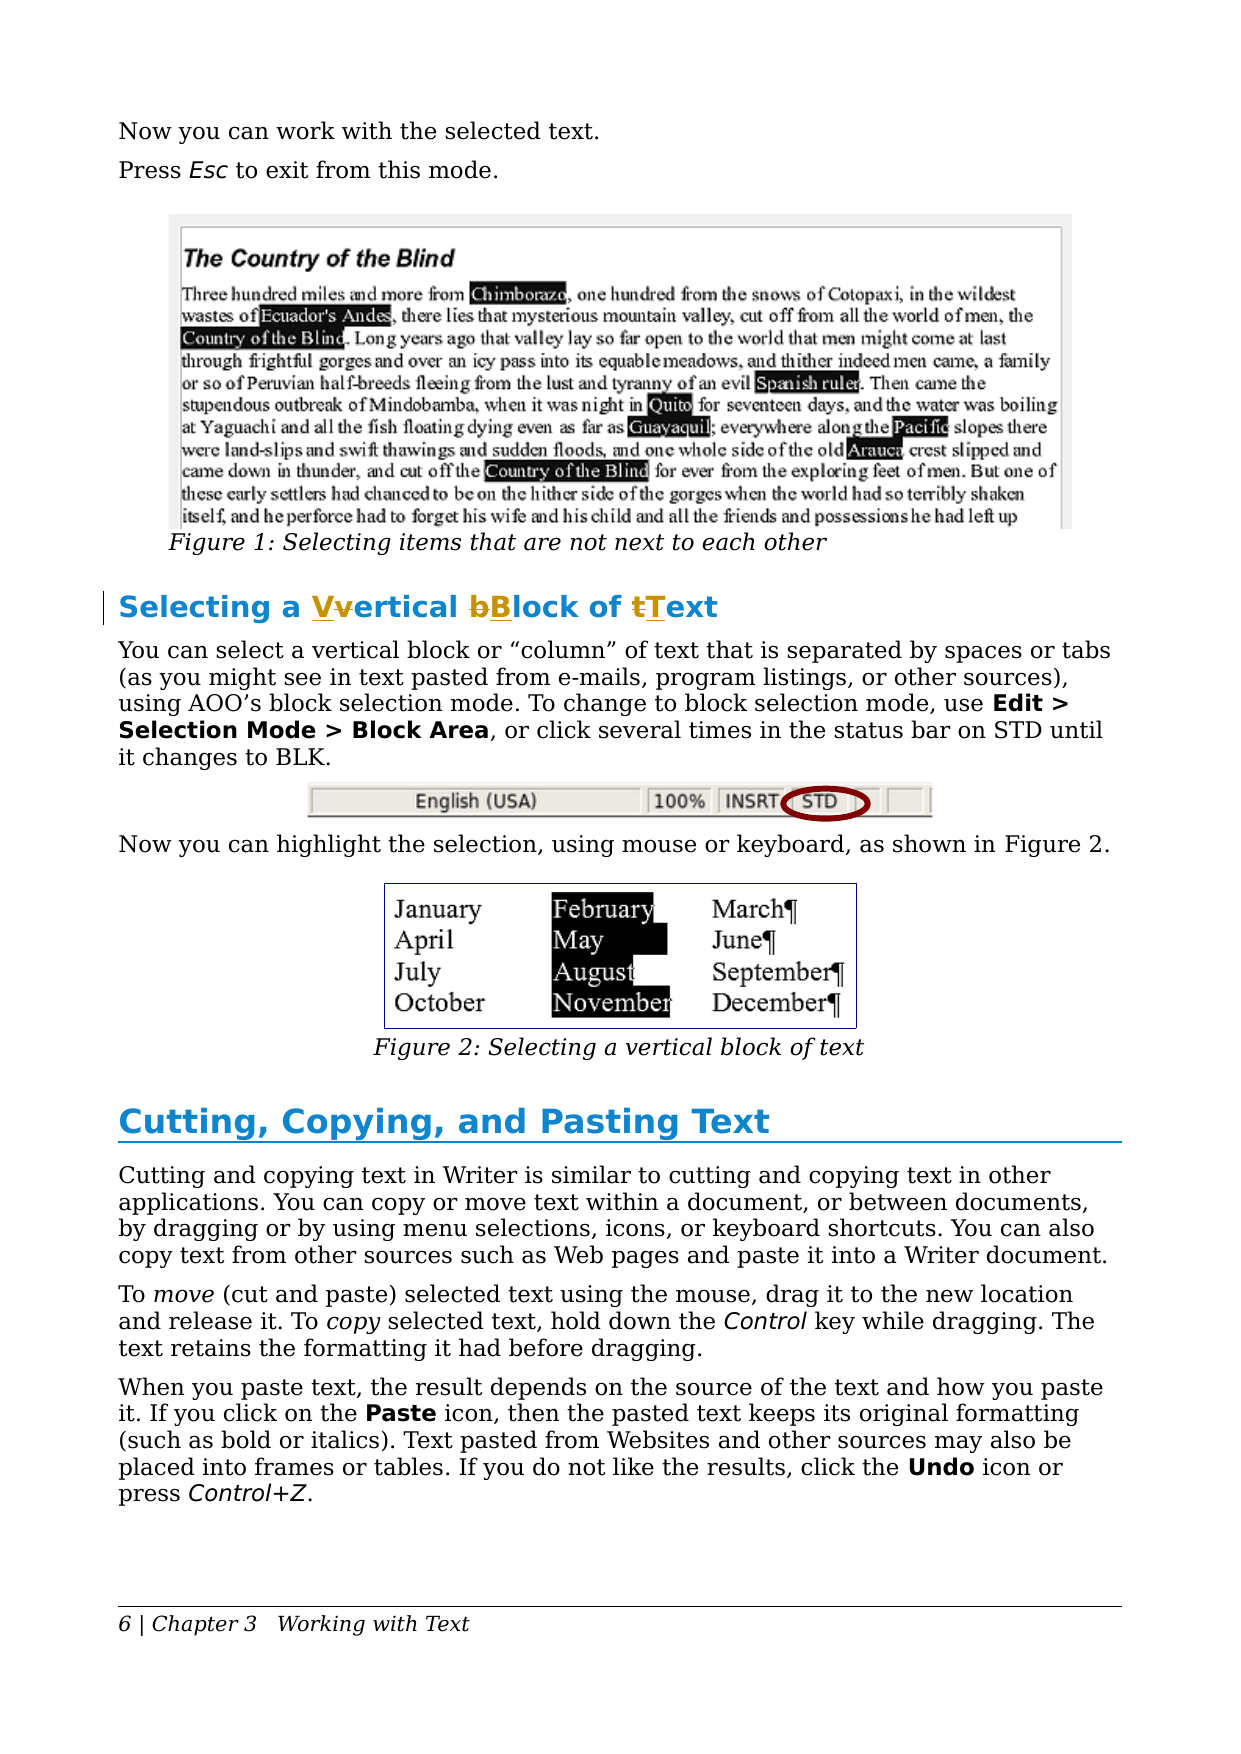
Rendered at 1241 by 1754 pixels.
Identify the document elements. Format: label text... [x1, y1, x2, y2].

text You can select a vertical block or “column” of text that is separated by spaces or tabs (as you might see in text pasted from e-mails, program listings, or other sources), using AOO’s block selection mode. To change to block selection mode, use Edit > Selection Mode > Block Area, or click several times in the status bar on STD until it changes to BLK. [118, 637, 1122, 770]
picture [307, 782, 933, 819]
subtitle Selecting a Vertical Block of Text [118, 591, 1122, 624]
text To move (cut and paste) selected text using the mouse, drag it to the new location and release it. To copy selected text, hold down the Control key while dragging. The text retains the formatting it had before dragging. [118, 1281, 1122, 1361]
picture [787, 792, 864, 815]
text Cutting and copying text in Writer is similar to cutting and copying text in other applications. You can copy or move text within a document, or between documents, by dragging or by using menu selections, icons, or keyboard shortcuts. You can also copy text from other sources such as Web pages and paste it into a Writer document. [118, 1162, 1122, 1269]
text When you paste text, the result depends on the source of the text and how you paste it. If you click on the Paste icon, then the pasted text keeps its original formatting (such as bold or italics). Text pasted from Websites and other sources may also be placed into frames or tables. If you do not like the results, click the Undo icon or press Control+Z. [118, 1374, 1122, 1507]
text Press Esc to exit from this mode. [118, 157, 1122, 184]
subtitle Cutting, Copying, and Pasting Text [118, 1102, 1122, 1141]
text Figure 2: Selecting a vertical block of text [355, 1034, 885, 1061]
text Figure 1: Selecting items that are not next to each other [168, 529, 1072, 556]
text Now you can work with the selected text. [118, 118, 1122, 145]
text Now you can highlight the selection, using mouse or keyboard, as shown in Figure 2. [118, 831, 1122, 858]
picture [168, 214, 1072, 529]
picture [385, 884, 856, 1028]
